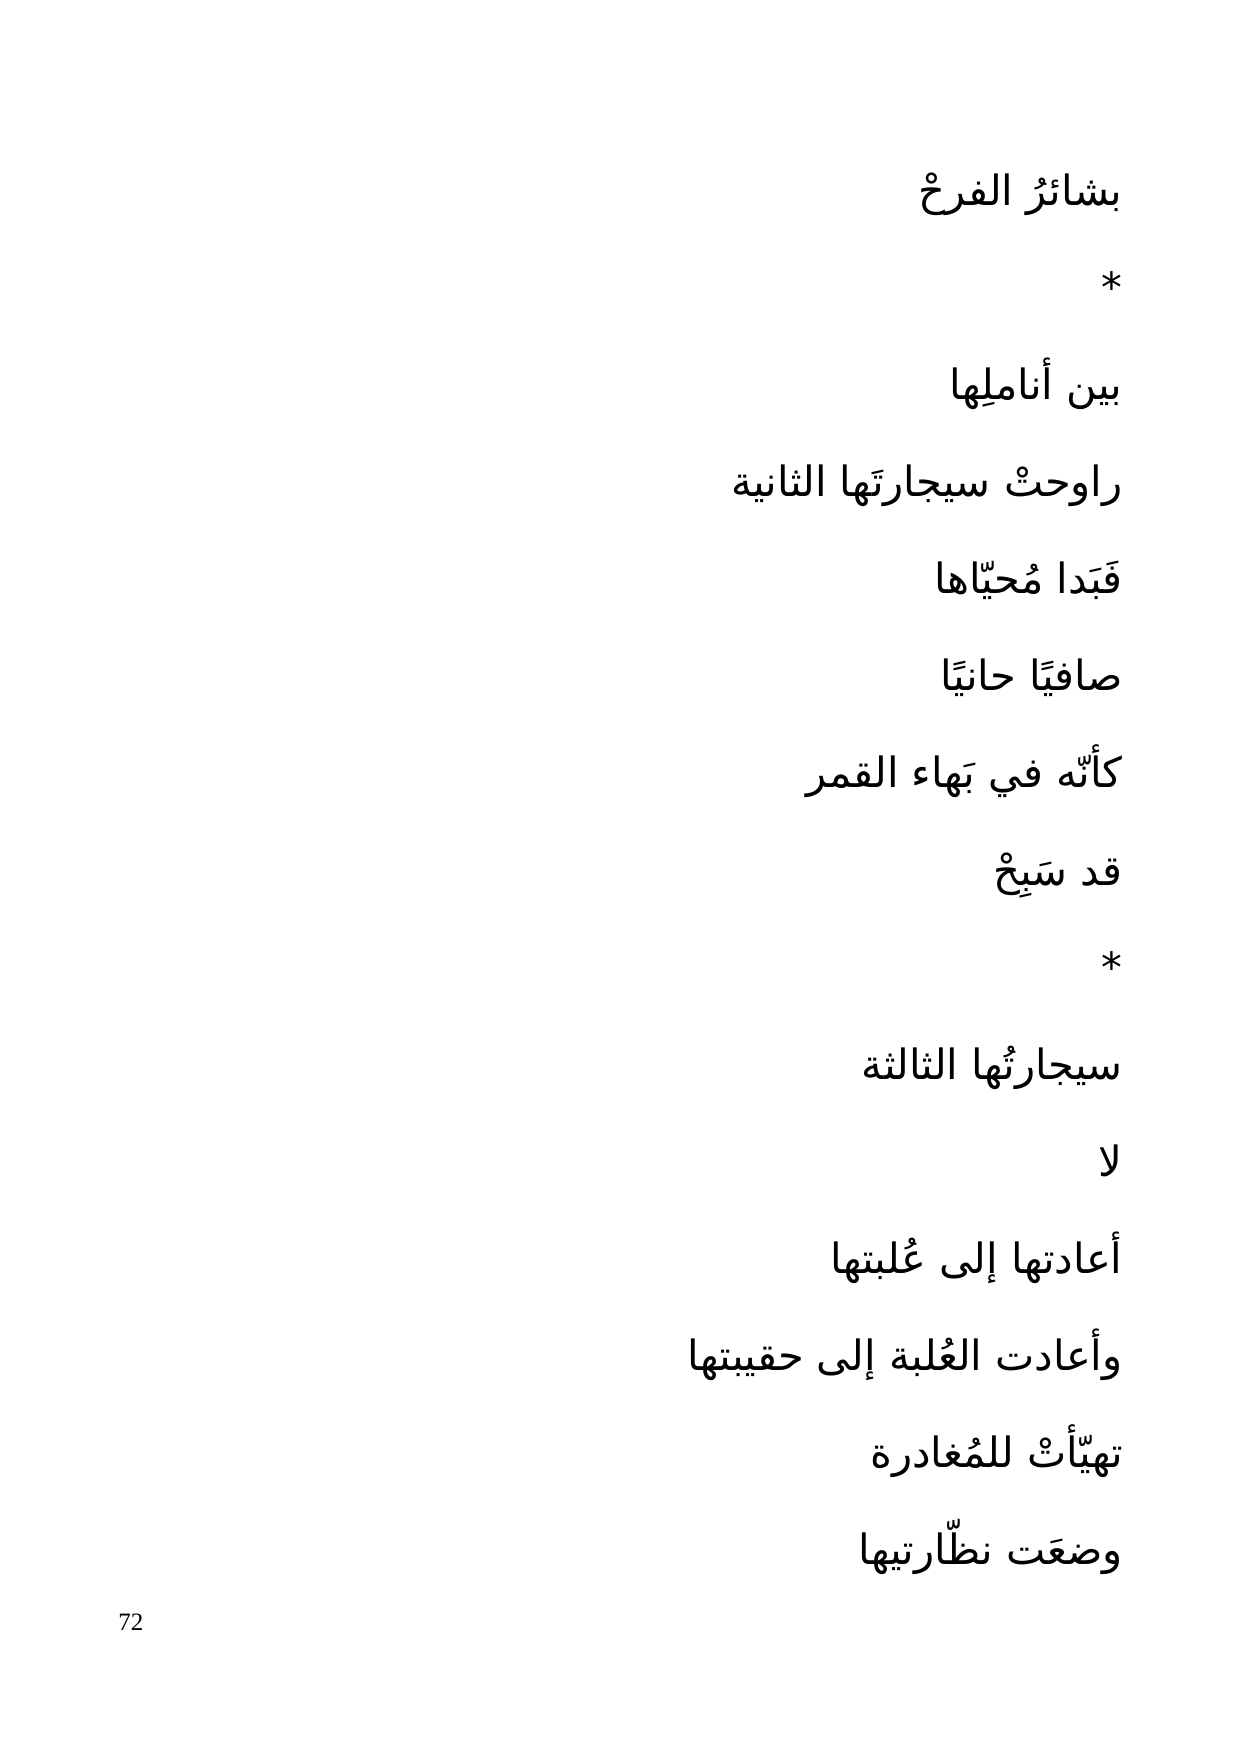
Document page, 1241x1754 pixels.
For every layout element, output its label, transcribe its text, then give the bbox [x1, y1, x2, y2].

text راوحتْ سيجارتَها الثانية [118, 458, 1122, 506]
text * [118, 943, 1122, 992]
text صافيًا حانيًا [118, 652, 1122, 701]
text قد سَبِحْ [118, 846, 1122, 895]
text وضعَت نظّارتيها [118, 1526, 1122, 1574]
text بشائرُ الفرحْ [118, 167, 1122, 215]
text لا [118, 1137, 1122, 1186]
text وأعادت العُلبة إلى حقيبتها [118, 1332, 1122, 1380]
text كأنّه في بَهاء القمر [118, 749, 1122, 798]
text تهيّأتْ للمُغادرة [118, 1429, 1122, 1477]
text بين أناملِها [118, 361, 1122, 409]
text * [118, 264, 1122, 312]
text سيجارتُها الثالثة [118, 1040, 1122, 1089]
text أعادتها إلى عُلبتها [118, 1234, 1122, 1283]
text فَبَدا مُحيّاها [118, 555, 1122, 603]
